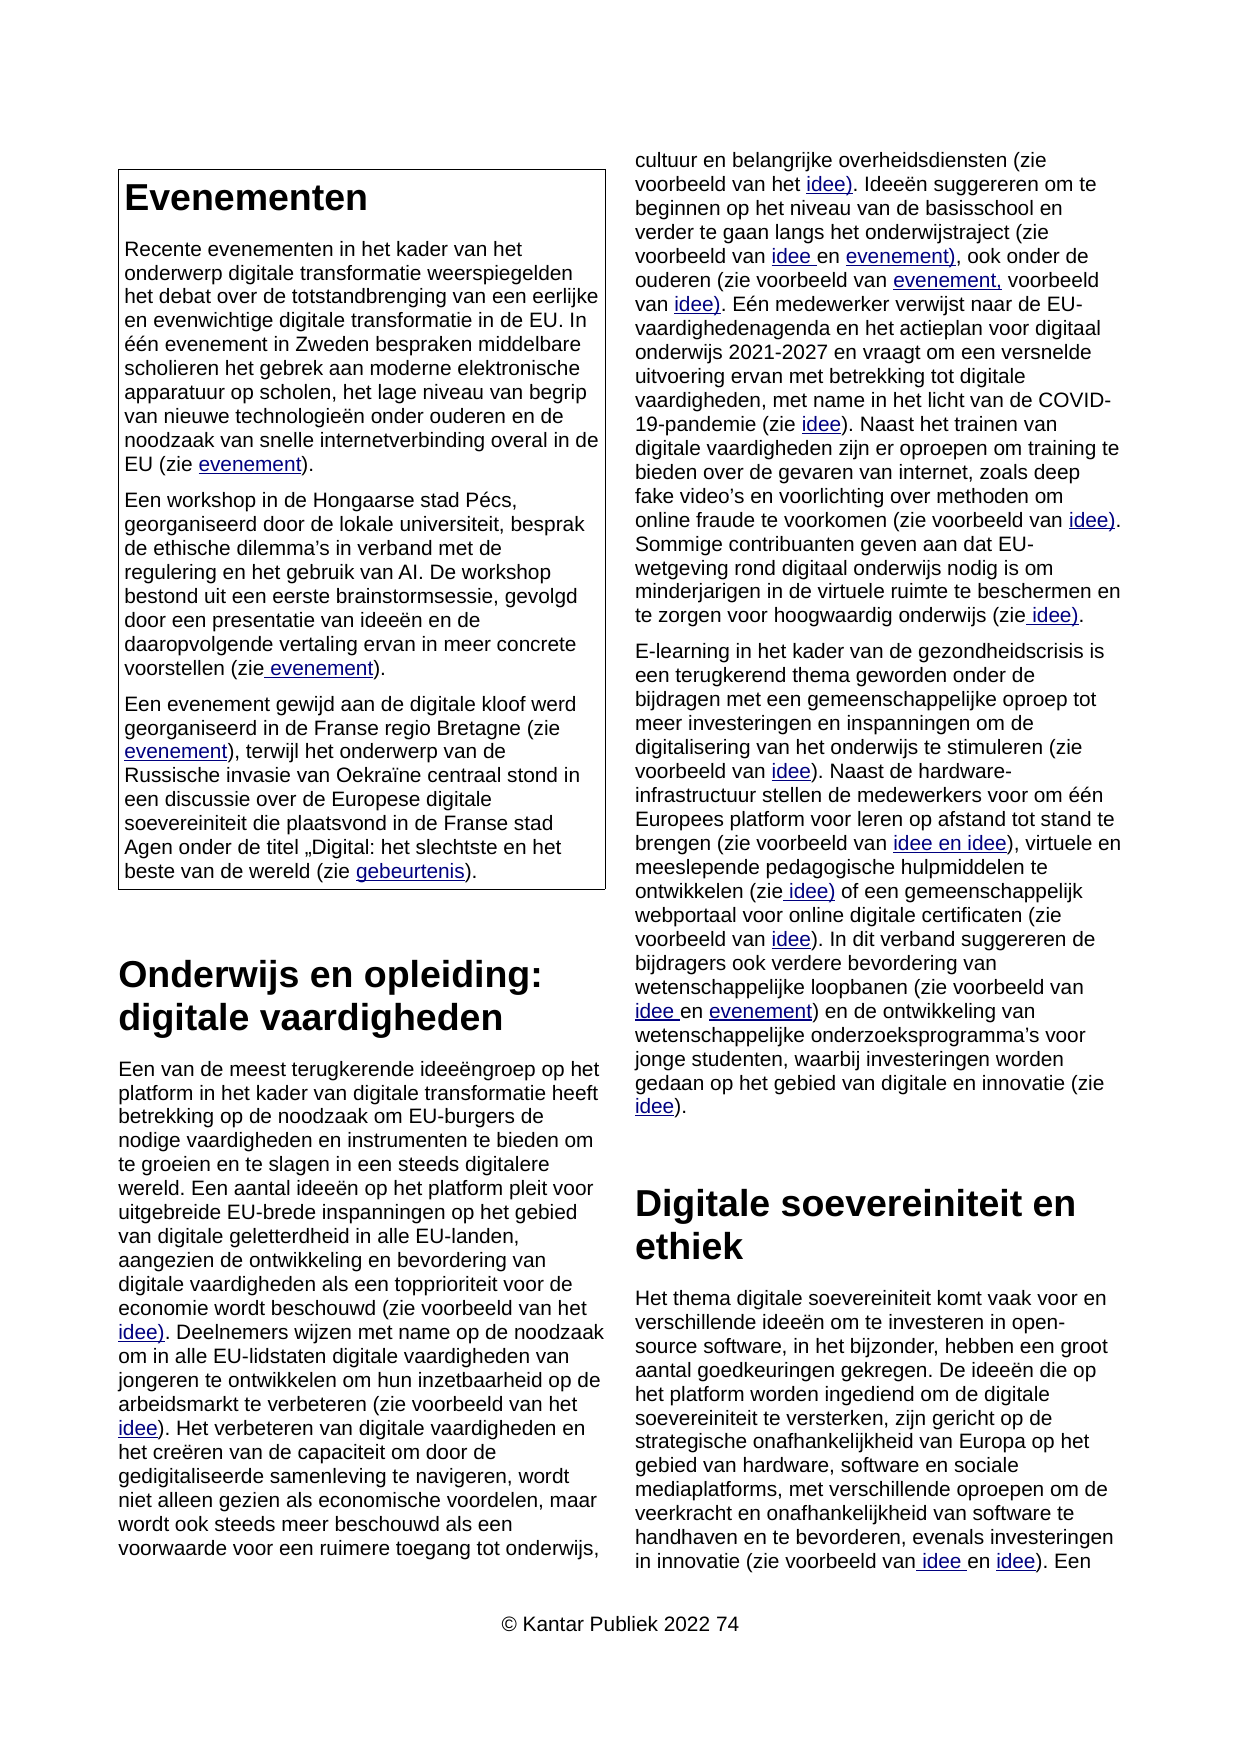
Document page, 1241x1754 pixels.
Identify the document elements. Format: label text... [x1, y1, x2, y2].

subtitle Digitale soevereiniteit en ethiek [635, 1181, 1122, 1267]
text Een workshop in de Hongaarse stad Pécs, georganiseerd door de lokale universiteit, besprak de ethische dilemma’s in verband met de regulering en het gebruik van AI. De workshop bestond uit een eerste brainstormsessie, gevolgd door een presentatie van ideeën en de daaropvolgende vertaling ervan in meer concrete voorstellen (zie evenement). [119, 482, 605, 679]
text Een evenement gewijd aan de digitale kloof werd georganiseerd in de Franse regio Bretagne (zie evenement), terwijl het onderwerp van de Russische invasie van Oekraïne centraal stond in een discussie over de Europese digitale soevereiniteit die plaatsvond in de Franse stad Agen onder de titel „Digital: het slechtste en het beste van de wereld (zie gebeurtenis). [119, 685, 605, 889]
text Een van de meest terugkerende ideeëngroep op het platform in het kader van digitale transformatie heeft betrekking op de noodzaak om EU-burgers de nodige vaardigheden en instrumenten te bieden om te groeien en te slagen in een steeds digitalere wereld. Een aantal ideeën op het platform pleit voor uitgebreide EU-brede inspanningen op het gebied van digitale geletterdheid in alle EU-landen, aangezien de ontwikkeling en bevordering van digitale vaardigheden als een topprioriteit voor de economie wordt beschouwd (zie voorbeeld van het idee). Deelnemers wijzen met name op de noodzaak om in alle EU-lidstaten digitale vaardigheden van jongeren te ontwikkelen om hun inzetbaarheid op de arbeidsmarkt te verbeteren (zie voorbeeld van het idee). Het verbeteren van digitale vaardigheden en het creëren van de capaciteit om door de gedigitaliseerde samenleving te navigeren, wordt niet alleen gezien als economische voordelen, maar wordt ook steeds meer beschouwd als een voorwaarde voor een ruimere toegang tot onderwijs, [118, 1056, 605, 1559]
subtitle Onderwijs en opleiding: digitale vaardigheden [118, 952, 605, 1038]
text Het thema digitale soevereiniteit komt vaak voor en verschillende ideeën om te investeren in open-source software, in het bijzonder, hebben een groot aantal goedkeuringen gekregen. De ideeën die op het platform worden ingediend om de digitale soevereiniteit te versterken, zijn gericht op de strategische onafhankelijkheid van Europa op het gebied van hardware, software en sociale mediaplatforms, met verschillende oproepen om de veerkracht en onafhankelijkheid van software te handhaven en te bevorderen, evenals investeringen in innovatie (zie voorbeeld van idee en idee). Een [635, 1286, 1122, 1573]
text E-learning in het kader van de gezondheidscrisis is een terugkerend thema geworden onder de bijdragen met een gemeenschappelijke oproep tot meer investeringen en inspanningen om de digitalisering van het onderwijs te stimuleren (zie voorbeeld van idee). Naast de hardware-infrastructuur stellen de medewerkers voor om één Europees platform voor leren op afstand tot stand te brengen (zie voorbeeld van idee en idee), virtuele en meeslepende pedagogische hulpmiddelen te ontwikkelen (zie idee) of een gemeenschappelijk webportaal voor online digitale certificaten (zie voorbeeld van idee). In dit verband suggereren de bijdragers ook verdere bevordering van wetenschappelijke loopbanen (zie voorbeeld van idee en evenement) en de ontwikkeling van wetenschappelijke onderzoeksprogramma’s voor jonge studenten, waarbij investeringen worden gedaan op het gebied van digitale en innovatie (zie idee). [635, 639, 1122, 1118]
subtitle Evenementen [119, 170, 605, 218]
text cultuur en belangrijke overheidsdiensten (zie voorbeeld van het idee). Ideeën suggereren om te beginnen op het niveau van de basisschool en verder te gaan langs het onderwijstraject (zie voorbeeld van idee en evenement), ook onder de ouderen (zie voorbeeld van evenement, voorbeeld van idee). Eén medewerker verwijst naar de EU-vaardighedenagenda en het actieplan voor digitaal onderwijs 2021-2027 en vraagt om een versnelde uitvoering ervan met betrekking tot digitale vaardigheden, met name in het licht van de COVID-19-pandemie (zie idee). Naast het trainen van digitale vaardigheden zijn er oproepen om training te bieden over de gevaren van internet, zoals deep fake video’s en voorlichting over methoden om online fraude te voorkomen (zie voorbeeld van idee). Sommige contribuanten geven aan dat EU-wetgeving rond digitaal onderwijs nodig is om minderjarigen in de virtuele ruimte te beschermen en te zorgen voor hoogwaardig onderwijs (zie idee). [635, 148, 1122, 627]
text Recente evenementen in het kader van het onderwerp digitale transformatie weerspiegelden het debat over de totstandbrenging van een eerlijke en evenwichtige digitale transformatie in de EU. In één evenement in Zweden bespraken middelbare scholieren het gebrek aan moderne elektronische apparatuur op scholen, het lage niveau van begrip van nieuwe technologieën onder ouderen en de noodzaak van snelle internetverbinding overal in de EU (zie evenement). [119, 230, 605, 476]
